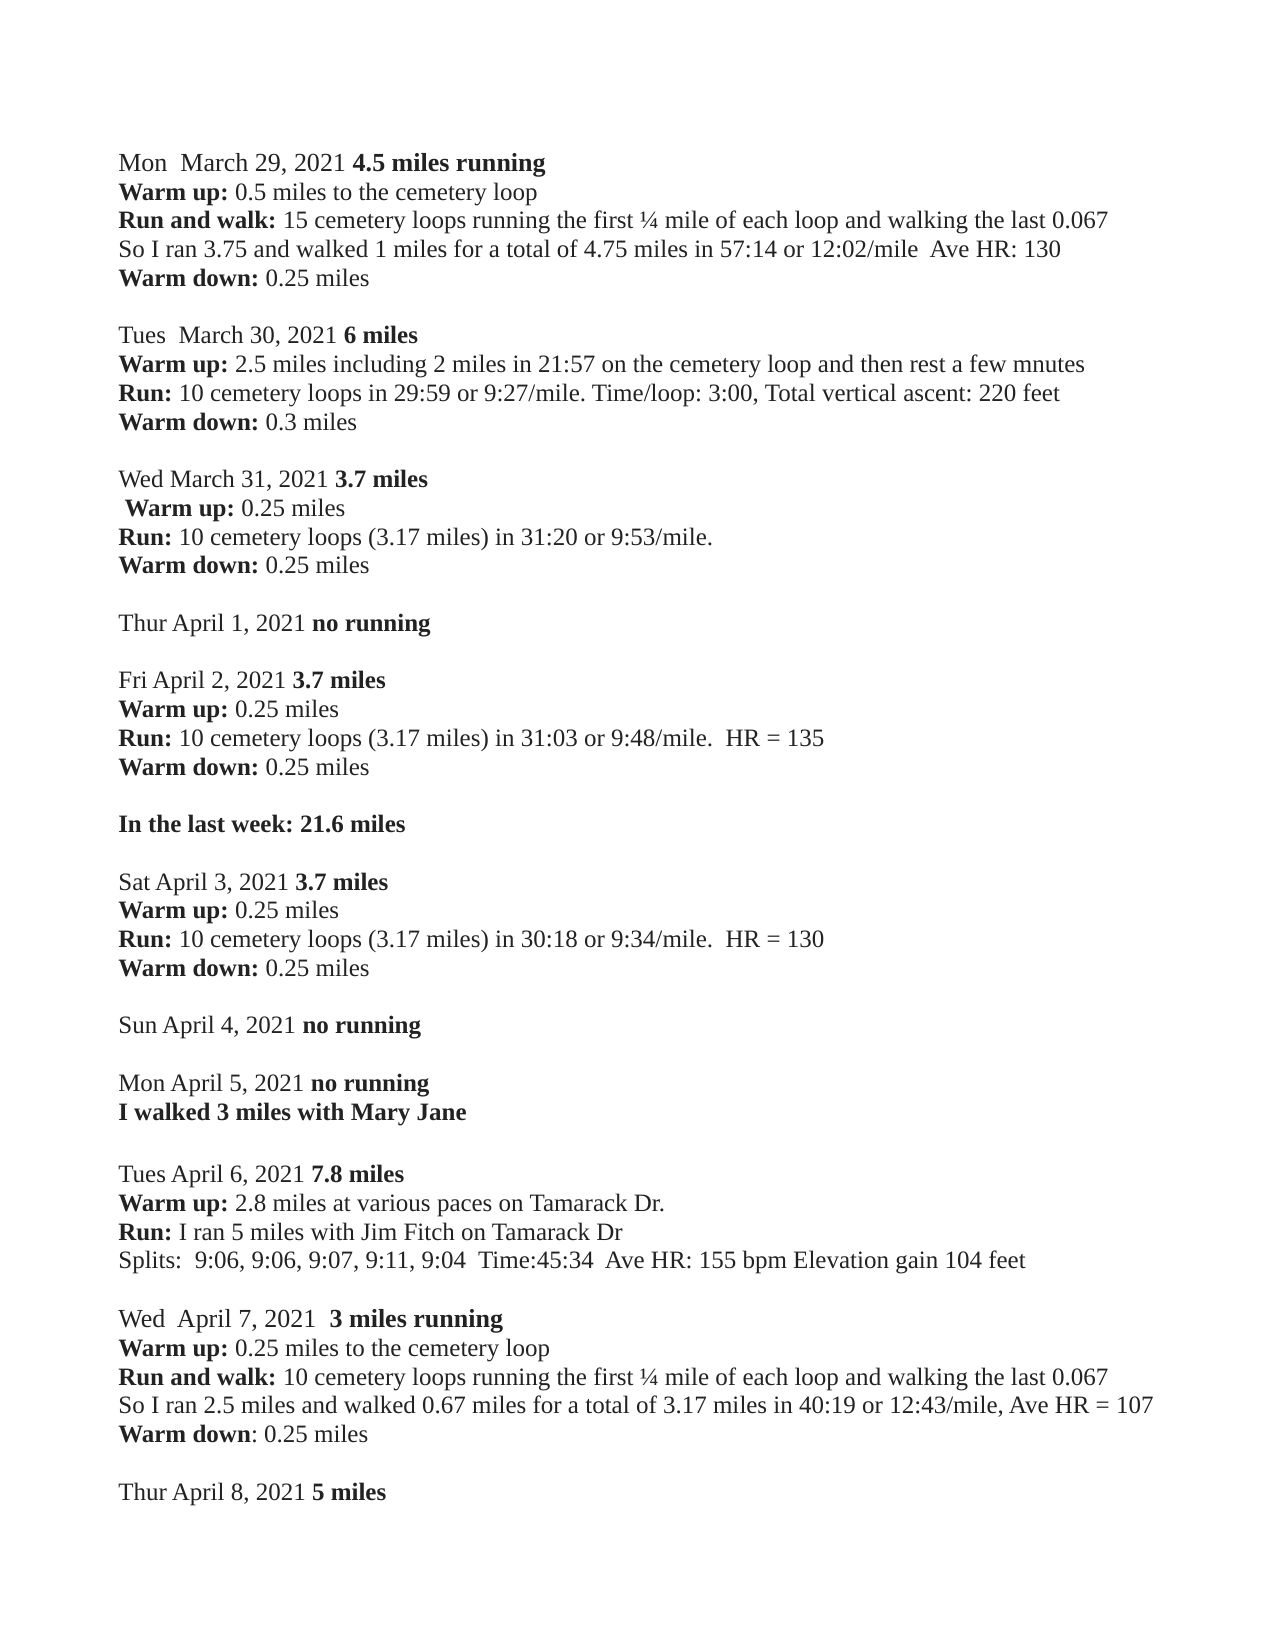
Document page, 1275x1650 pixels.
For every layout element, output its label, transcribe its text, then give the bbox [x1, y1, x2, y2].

text Warm up: 2.8 miles at various paces on Tamarack Dr. [118, 1188, 1161, 1217]
text Run and walk: 15 cemetery loops running the first ¼ mile of each loop and walking the last 0.067 [118, 206, 1161, 234]
text Tues April 6, 2021 7.8 miles [118, 1159, 1161, 1188]
text Warm up: 0.25 miles [118, 493, 1161, 522]
text Warm up: 2.5 miles including 2 miles in 21:57 on the cemetery loop and then rest a few mnutes [118, 349, 1161, 378]
text Warm down: 0.3 miles [118, 407, 1161, 436]
text Thur April 1, 2021 no running [118, 608, 1161, 637]
text Sat April 3, 2021 3.7 miles [118, 867, 1161, 896]
text Sun April 4, 2021 no running [118, 1011, 1161, 1039]
text Run: 10 cemetery loops in 29:59 or 9:27/mile. Time/loop: 3:00, Total vertical ascent: 220 feet [118, 378, 1161, 407]
text Fri April 2, 2021 3.7 miles [118, 666, 1161, 694]
text So I ran 2.5 miles and walked 0.67 miles for a total of 3.17 miles in 40:19 or 12:43/mile, Ave HR = 107 [118, 1390, 1161, 1419]
text Warm up: 0.5 miles to the cemetery loop [118, 177, 1161, 206]
text Mon March 29, 2021 4.5 miles running [118, 147, 1161, 177]
text Thur April 8, 2021 5 miles [118, 1477, 1161, 1505]
text Run: I ran 5 miles with Jim Fitch on Tamarack Dr [118, 1217, 1161, 1245]
text Warm down: 0.25 miles [118, 752, 1161, 781]
text Warm up: 0.25 miles to the cemetery loop [118, 1333, 1161, 1362]
text Warm up: 0.25 miles [118, 896, 1161, 924]
text Warm up: 0.25 miles [118, 694, 1161, 723]
text Wed April 7, 2021 3 miles running [118, 1303, 1161, 1333]
text Warm down: 0.25 miles [118, 953, 1161, 982]
text Warm down: 0.25 miles [118, 263, 1161, 292]
text Warm down: 0.25 miles [118, 1419, 1161, 1448]
text Run: 10 cemetery loops (3.17 miles) in 31:03 or 9:48/mile. HR = 135 [118, 723, 1161, 752]
text Run: 10 cemetery loops (3.17 miles) in 30:18 or 9:34/mile. HR = 130 [118, 924, 1161, 953]
text So I ran 3.75 and walked 1 miles for a total of 4.75 miles in 57:14 or 12:02/mile Ave HR: 130 [118, 234, 1161, 263]
text In the last week: 21.6 miles [118, 809, 1161, 838]
text Tues March 30, 2021 6 miles [118, 321, 1161, 349]
text Run and walk: 10 cemetery loops running the first ¼ mile of each loop and walking the last 0.067 [118, 1362, 1161, 1390]
text Splits: 9:06, 9:06, 9:07, 9:11, 9:04 Time:45:34 Ave HR: 155 bpm Elevation gain 104 feet [118, 1245, 1161, 1274]
text I walked 3 miles with Mary Jane [118, 1097, 1161, 1126]
text Warm down: 0.25 miles [118, 551, 1161, 579]
text Mon April 5, 2021 no running [118, 1068, 1161, 1097]
text Wed March 31, 2021 3.7 miles [118, 464, 1161, 493]
text Run: 10 cemetery loops (3.17 miles) in 31:20 or 9:53/mile. [118, 522, 1161, 551]
